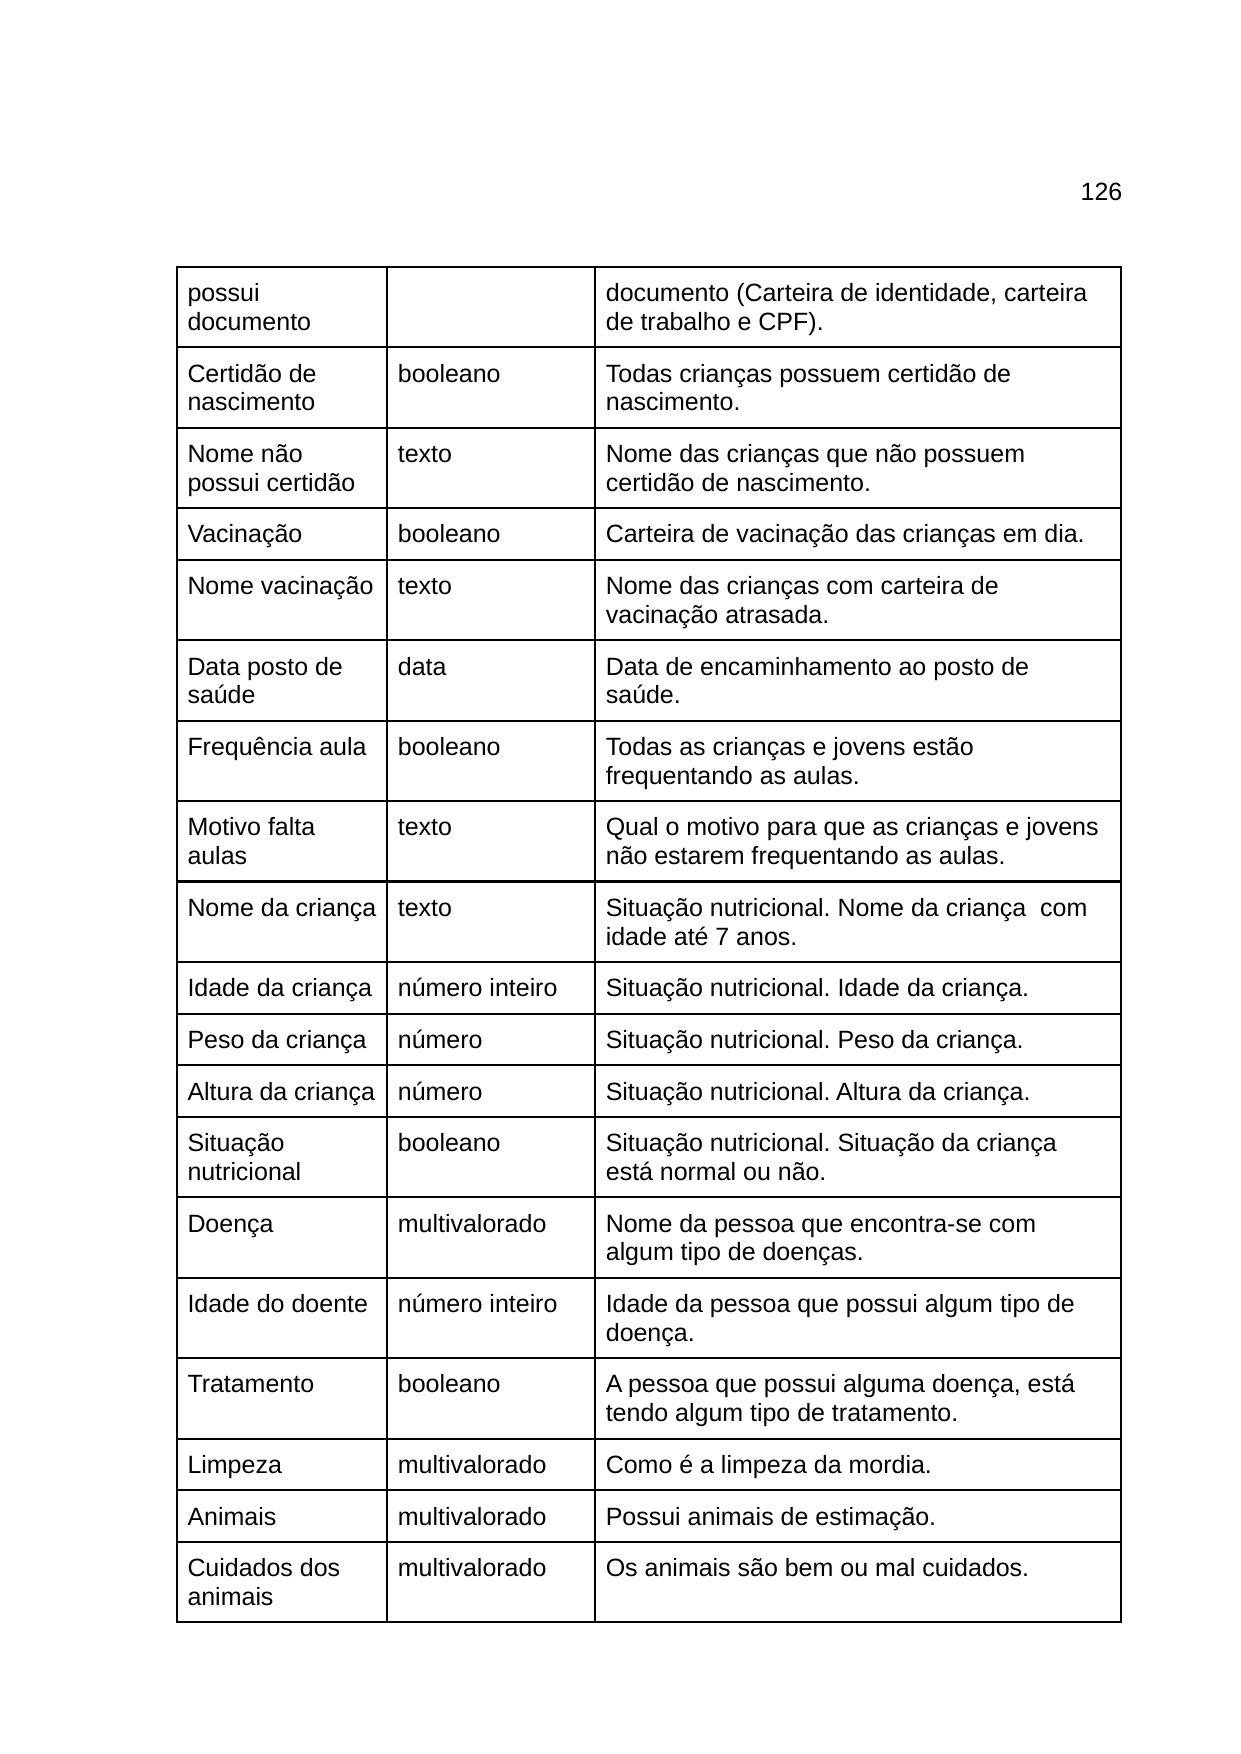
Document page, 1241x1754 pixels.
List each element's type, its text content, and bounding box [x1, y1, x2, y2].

table_cell Qual o motivo para que as crianças e jovens não estarem frequentando as aulas. [596, 802, 1120, 880]
table_cell Situação nutricional. Idade da criança. [596, 963, 1120, 1012]
table_cell número inteiro [388, 963, 594, 1012]
table_cell número [388, 1066, 594, 1116]
table_cell [388, 268, 594, 346]
table_cell Como é a limpeza da mordia. [596, 1440, 1120, 1489]
table_cell Nome das crianças com carteira de vacinação atrasada. [596, 561, 1120, 639]
table_cell Idade do doente [178, 1279, 386, 1357]
table_cell número [388, 1015, 594, 1064]
table_cell Idade da criança [178, 963, 386, 1012]
table_cell Nome da pessoa que encontra-se com algum tipo de doenças. [596, 1198, 1120, 1277]
table_cell Situação nutricional. Peso da criança. [596, 1015, 1120, 1064]
table_cell Carteira de vacinação das crianças em dia. [596, 509, 1120, 559]
table_cell data [388, 641, 594, 719]
table_cell Altura da criança [178, 1066, 386, 1116]
table_cell Vacinação [178, 509, 386, 559]
table_cell booleano [388, 1359, 594, 1437]
table_cell Nome não possui certidão [178, 429, 386, 507]
table_cell multivalorado [388, 1543, 594, 1621]
table_cell Certidão de nascimento [178, 348, 386, 427]
table_cell Idade da pessoa que possui algum tipo de doença. [596, 1279, 1120, 1357]
table_cell booleano [388, 348, 594, 427]
table_cell texto [388, 802, 594, 880]
table_cell multivalorado [388, 1491, 594, 1541]
table_cell Situação nutricional. Altura da criança. [596, 1066, 1120, 1116]
table_cell multivalorado [388, 1440, 594, 1489]
table_cell Todas crianças possuem certidão de nascimento. [596, 348, 1120, 427]
table_cell texto [388, 883, 594, 961]
table_cell número inteiro [388, 1279, 594, 1357]
table_cell Nome da criança [178, 883, 386, 961]
table_cell Frequência aula [178, 722, 386, 800]
table_cell booleano [388, 1118, 594, 1196]
table_cell Tratamento [178, 1359, 386, 1437]
table_cell Motivo falta aulas [178, 802, 386, 880]
table_cell Peso da criança [178, 1015, 386, 1064]
table_cell Situação nutricional. Nome da criança com idade até 7 anos. [596, 883, 1120, 961]
table_cell Possui animais de estimação. [596, 1491, 1120, 1541]
table_cell Situação nutricional. Situação da criança está normal ou não. [596, 1118, 1120, 1196]
table_cell Nome vacinação [178, 561, 386, 639]
table_cell texto [388, 429, 594, 507]
table_cell Os animais são bem ou mal cuidados. [596, 1543, 1120, 1621]
table_cell documento (Carteira de identidade, carteira de trabalho e CPF). [596, 268, 1120, 346]
table_cell possui documento [178, 268, 386, 346]
table_cell Data de encaminhamento ao posto de saúde. [596, 641, 1120, 719]
table_cell booleano [388, 722, 594, 800]
table_cell texto [388, 561, 594, 639]
table_cell Situação nutricional [178, 1118, 386, 1196]
table_cell Todas as crianças e jovens estão frequentando as aulas. [596, 722, 1120, 800]
table_cell booleano [388, 509, 594, 559]
table_cell Animais [178, 1491, 386, 1541]
table_cell Data posto de saúde [178, 641, 386, 719]
table_cell Doença [178, 1198, 386, 1277]
table_cell multivalorado [388, 1198, 594, 1277]
table_cell A pessoa que possui alguma doença, está tendo algum tipo de tratamento. [596, 1359, 1120, 1437]
table_cell Limpeza [178, 1440, 386, 1489]
table_cell Cuidados dos animais [178, 1543, 386, 1621]
table_cell Nome das crianças que não possuem certidão de nascimento. [596, 429, 1120, 507]
